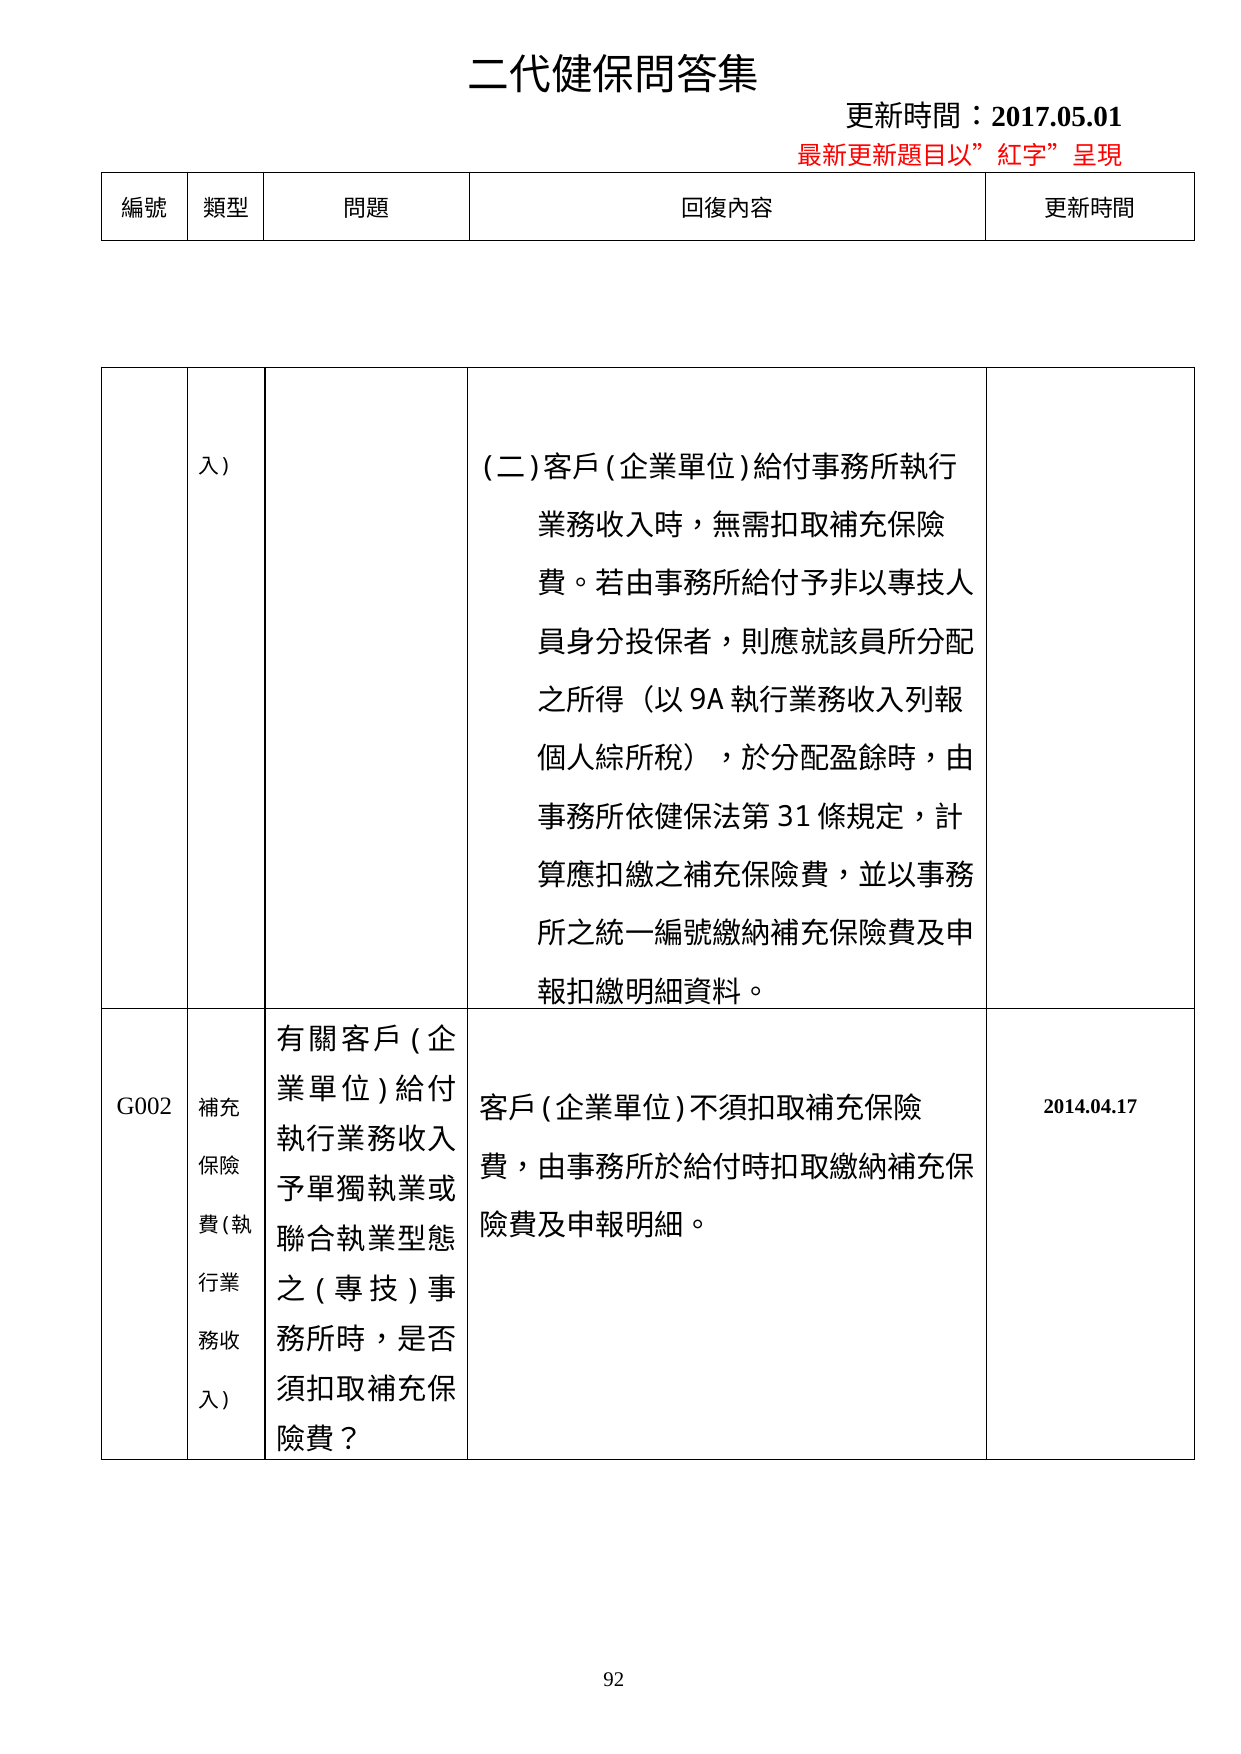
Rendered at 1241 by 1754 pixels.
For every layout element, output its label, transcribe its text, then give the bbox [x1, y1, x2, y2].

table_cell 客戶(企業單位)不須扣取補充保險費，由事務所於給付時扣取繳納補充保險費及申報明細。 [468, 1009, 986, 1459]
table_cell [266, 368, 467, 1008]
table_cell 有關客戶(企業單位)給付執行業務收入予單獨執業或聯合執業型態之(專技)事務所時，是否須扣取補充保險費？ [266, 1009, 467, 1459]
table_cell 2014.04.17 [987, 1009, 1194, 1459]
table_cell [102, 368, 187, 1008]
table_cell (二)客戶(企業單位)給付事務所執行業務收入時，無需扣取補充保險費。若由事務所給付予非以專技人員身分投保者，則應就該員所分配之所得（以9A執行業務收入列報個人綜所稅），於分配盈餘時，由事務所依健保法第31條規定，計算應扣繳之補充保險費，並以事務所之統一編號繳納補充保險費及申報扣繳明細資料。 [468, 368, 986, 1008]
table_cell 補充保險費(執行業務收入) [188, 1009, 264, 1459]
table_cell G002 [102, 1009, 187, 1459]
table_cell 入) [188, 368, 264, 1008]
table_cell [987, 368, 1194, 1008]
